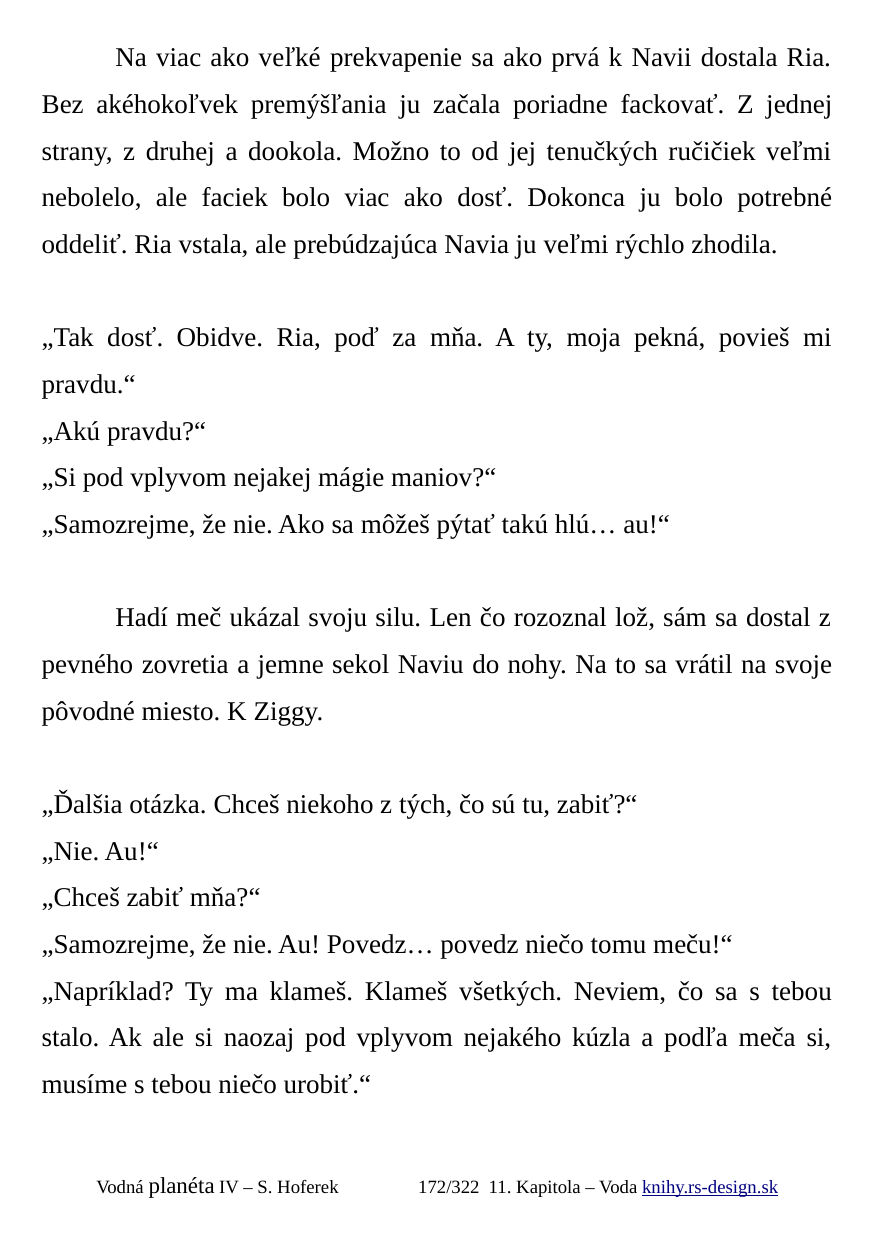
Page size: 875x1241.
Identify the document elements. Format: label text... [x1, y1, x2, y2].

text „Akú pravdu?“ [41, 415, 833, 446]
text Hadí meč ukázal svoju silu. Len čo rozoznal lož, sám sa dostal z pevného zovretia a jemne sekol Naviu do nohy. Na to sa vrátil na svoje pôvodné miesto. K Ziggy. [41, 601, 833, 726]
text „Si pod vplyvom nejakej mágie maniov?“ [41, 461, 833, 492]
text „Tak dosť. Obidve. Ria, poď za mňa. A ty, moja pekná, povieš mi pravdu.“ [41, 321, 833, 399]
text „Samozrejme, že nie. Ako sa môžeš pýtať takú hlú… au!“ [41, 508, 833, 539]
text „Chceš zabiť mňa?“ [41, 881, 833, 912]
text Na viac ako veľké prekvapenie sa ako prvá k Navii dostala Ria. Bez akéhokoľvek premýšľania ju začala poriadne fackovať. Z jednej strany, z druhej a dookola. Možno to od jej tenučkých ručičiek veľmi nebolelo, ale faciek bolo viac ako dosť. Dokonca ju bolo potrebné oddeliť. Ria vstala, ale prebúdzajúca Navia ju veľmi rýchlo zhodila. [41, 41, 833, 259]
text „Ďalšia otázka. Chceš niekoho z tých, čo sú tu, zabiť?“ [41, 788, 833, 819]
text „Nie. Au!“ [41, 835, 833, 866]
text „Samozrejme, že nie. Au! Povedz… povedz niečo tomu meču!“ [41, 928, 833, 959]
text „Napríklad? Ty ma klameš. Klameš všetkých. Neviem, čo sa s tebou stalo. Ak ale si naozaj pod vplyvom nejakého kúzla a podľa meča si, musíme s tebou niečo urobiť.“ [41, 975, 833, 1099]
